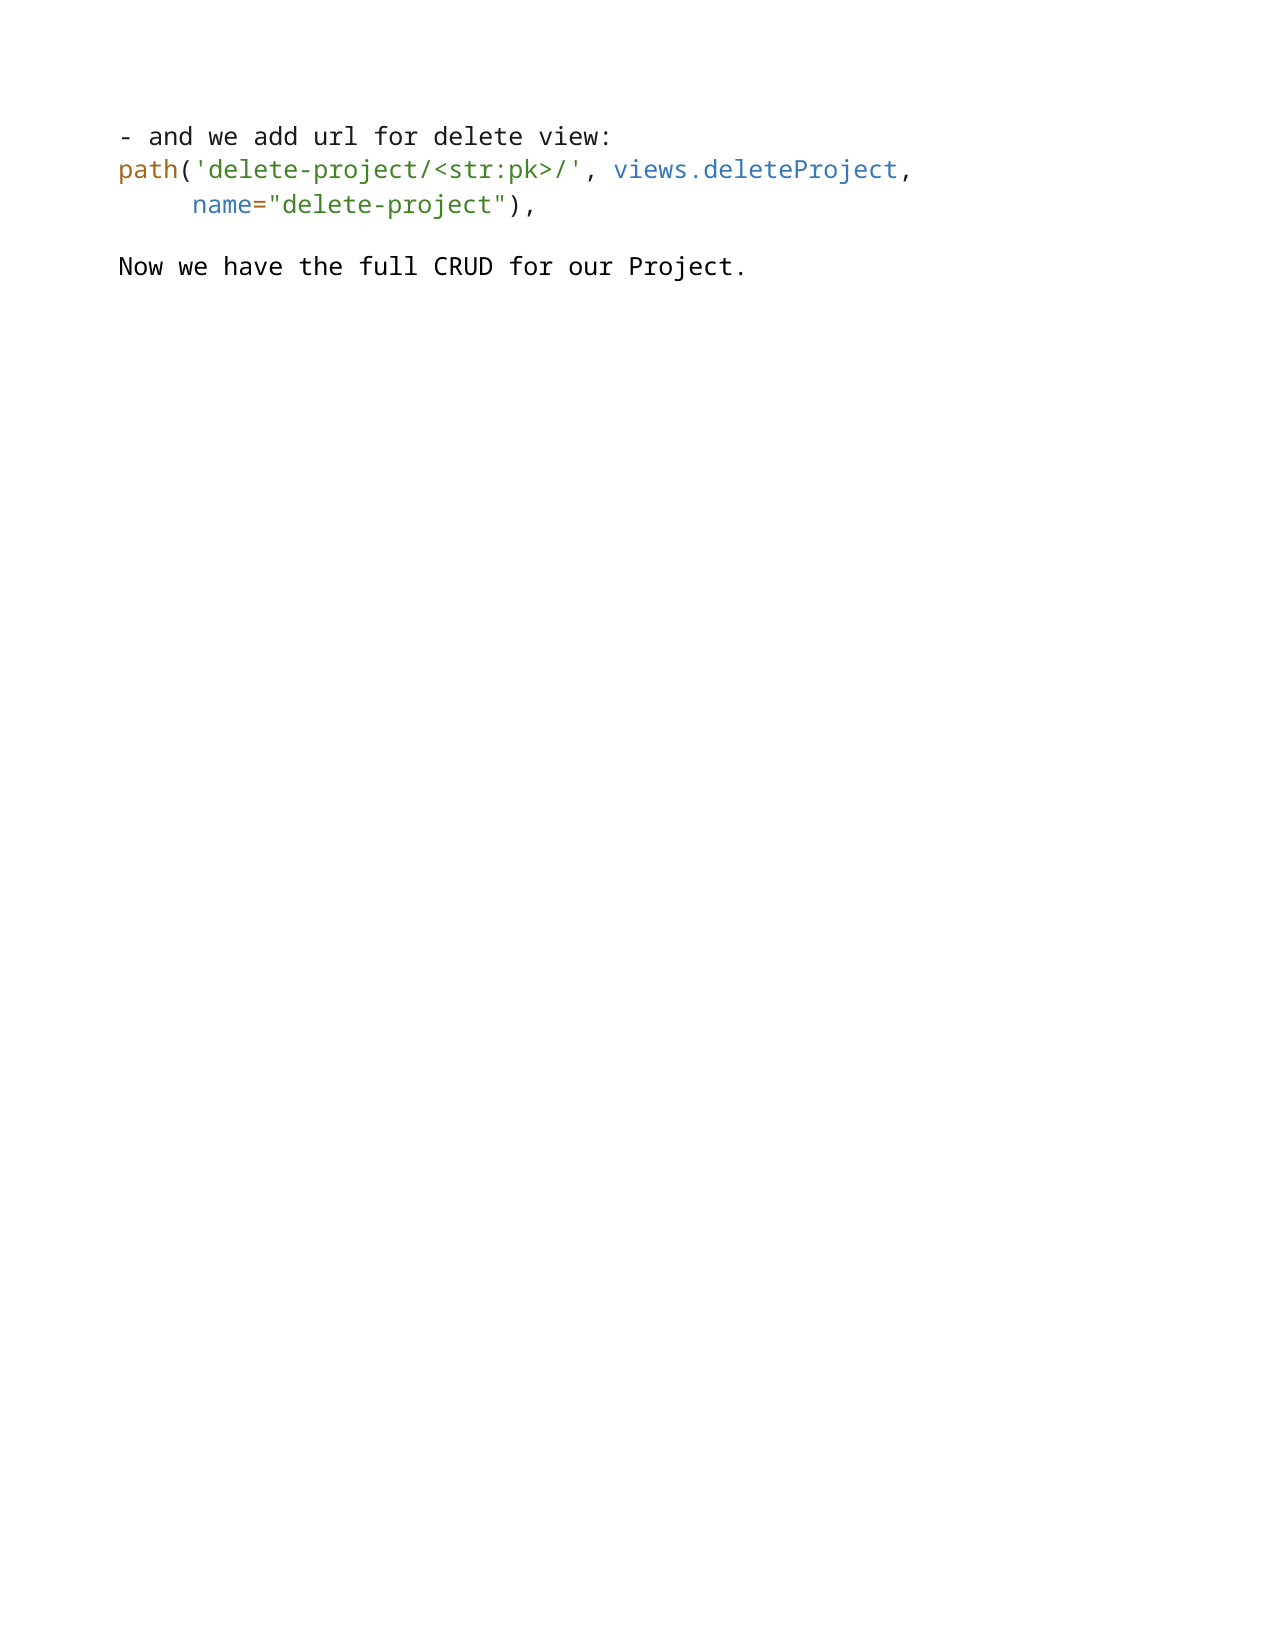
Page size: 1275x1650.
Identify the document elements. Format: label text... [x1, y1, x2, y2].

text path('delete-project/<str:pk>/', views.deleteProject, [118, 152, 1157, 186]
text name="delete-project"), [118, 186, 1157, 220]
text Now we have the full CRUD for our Project. [118, 249, 1157, 283]
text - and we add url for delete view: [118, 118, 1157, 152]
